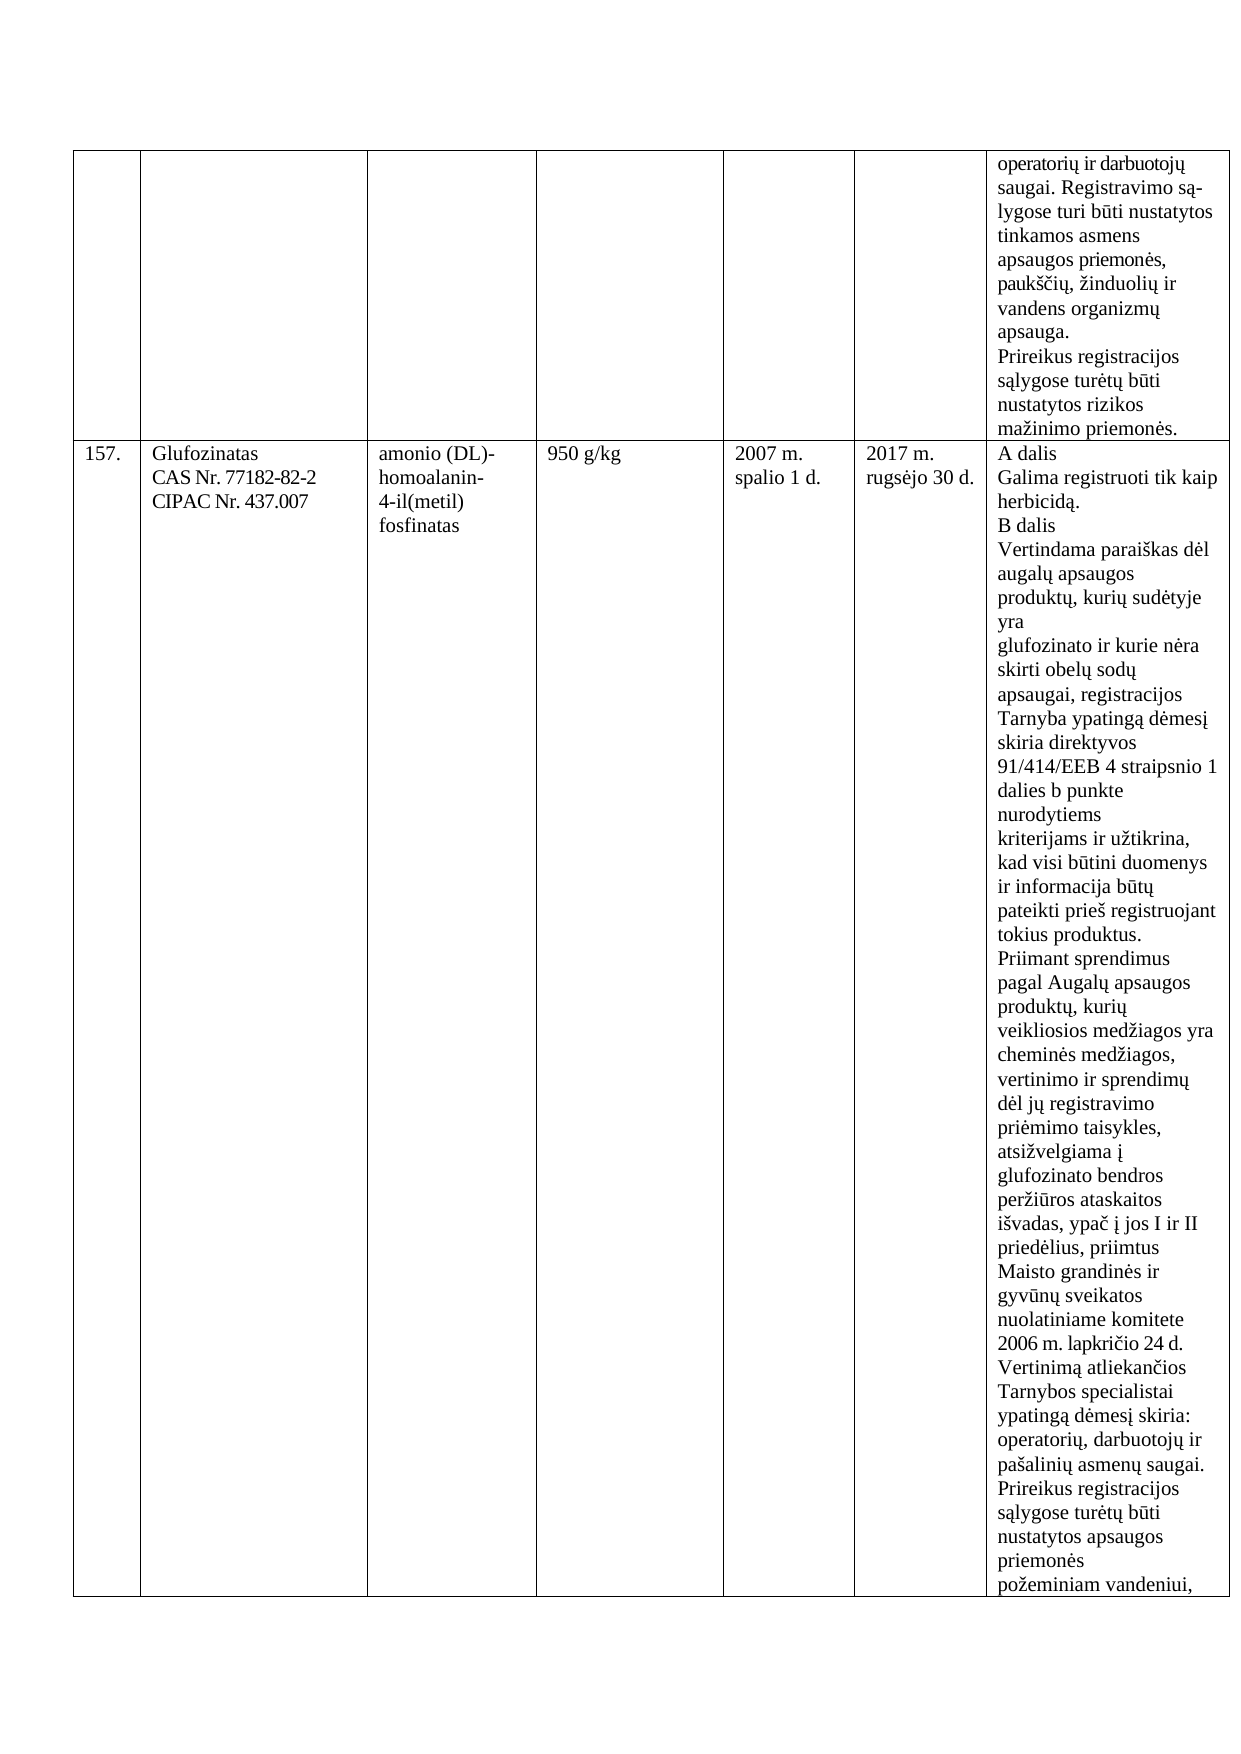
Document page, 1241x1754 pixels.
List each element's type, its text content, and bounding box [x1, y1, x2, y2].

table_cell [49, 440, 73, 1596]
table_cell 157. [74, 441, 140, 1596]
table_cell [724, 151, 854, 440]
table_cell 2007 m. spalio 1 d. [724, 441, 854, 1596]
table_cell [855, 151, 986, 440]
table_cell 950 g/kg [537, 441, 723, 1596]
table_cell [49, 150, 73, 440]
table_cell A dalis Galima registruoti tik kaip herbicidą. B dalis Vertindama paraiškas dėl augalų apsaugos produktų, kurių sudėtyje yra glufozinato ir kurie nėra skirti obelų sodų apsaugai, registracijos Tarnyba ypatingą dėmesį skiria direktyvos 91/414/EEB 4 straipsnio 1 dalies b punkte nurodytiems kriterijams ir užtikrina, kad visi būtini duomenys ir informacija būtų pateikti prieš registruojant tokius produktus. Priimant sprendimus pagal Augalų apsaugos produktų, kurių veikliosios medžiagos yra cheminės medžiagos, vertinimo ir sprendimų dėl jų registravimo priėmimo taisykles, atsižvelgiama į glufozinato bendros peržiūros ataskaitos išvadas, ypač į jos I ir II priedėlius, priimtus Maisto grandinės ir gyvūnų sveikatos nuolatiniame komitete 2006 m. lapkričio 24 d. Vertinimą atliekančios Tarnybos specialistai ypatingą dėmesį skiria: operatorių, darbuotojų ir pašalinių asmenų saugai. Prireikus registracijos sąlygose turėtų būti nustatytos apsaugos priemonės požeminiam vandeniui, [987, 441, 1229, 1596]
table_cell amonio (DL)-homoalanin- 4-il(metil) fosfinatas [368, 441, 536, 1596]
table_cell [141, 151, 367, 440]
table_cell [537, 151, 723, 440]
table_cell [74, 151, 140, 440]
table_cell Glufozinatas CAS Nr. 77182-82-2 CIPAC Nr. 437.007 [141, 441, 367, 1596]
table_cell 2017 m. rugsėjo 30 d. [855, 441, 986, 1596]
table_cell operato­rių ir darbuotojų sau­gai. Registravimo są­lygose turi būti nusta­tytos tinkamos asmens apsaugos priemonės, paukščių, žinduolių ir vandens organizmų apsauga. Prireikus registracijos sąlygose turėtų būti nustatytos rizikos mažinimo priemonės. [987, 151, 1229, 440]
table_cell [368, 151, 536, 440]
